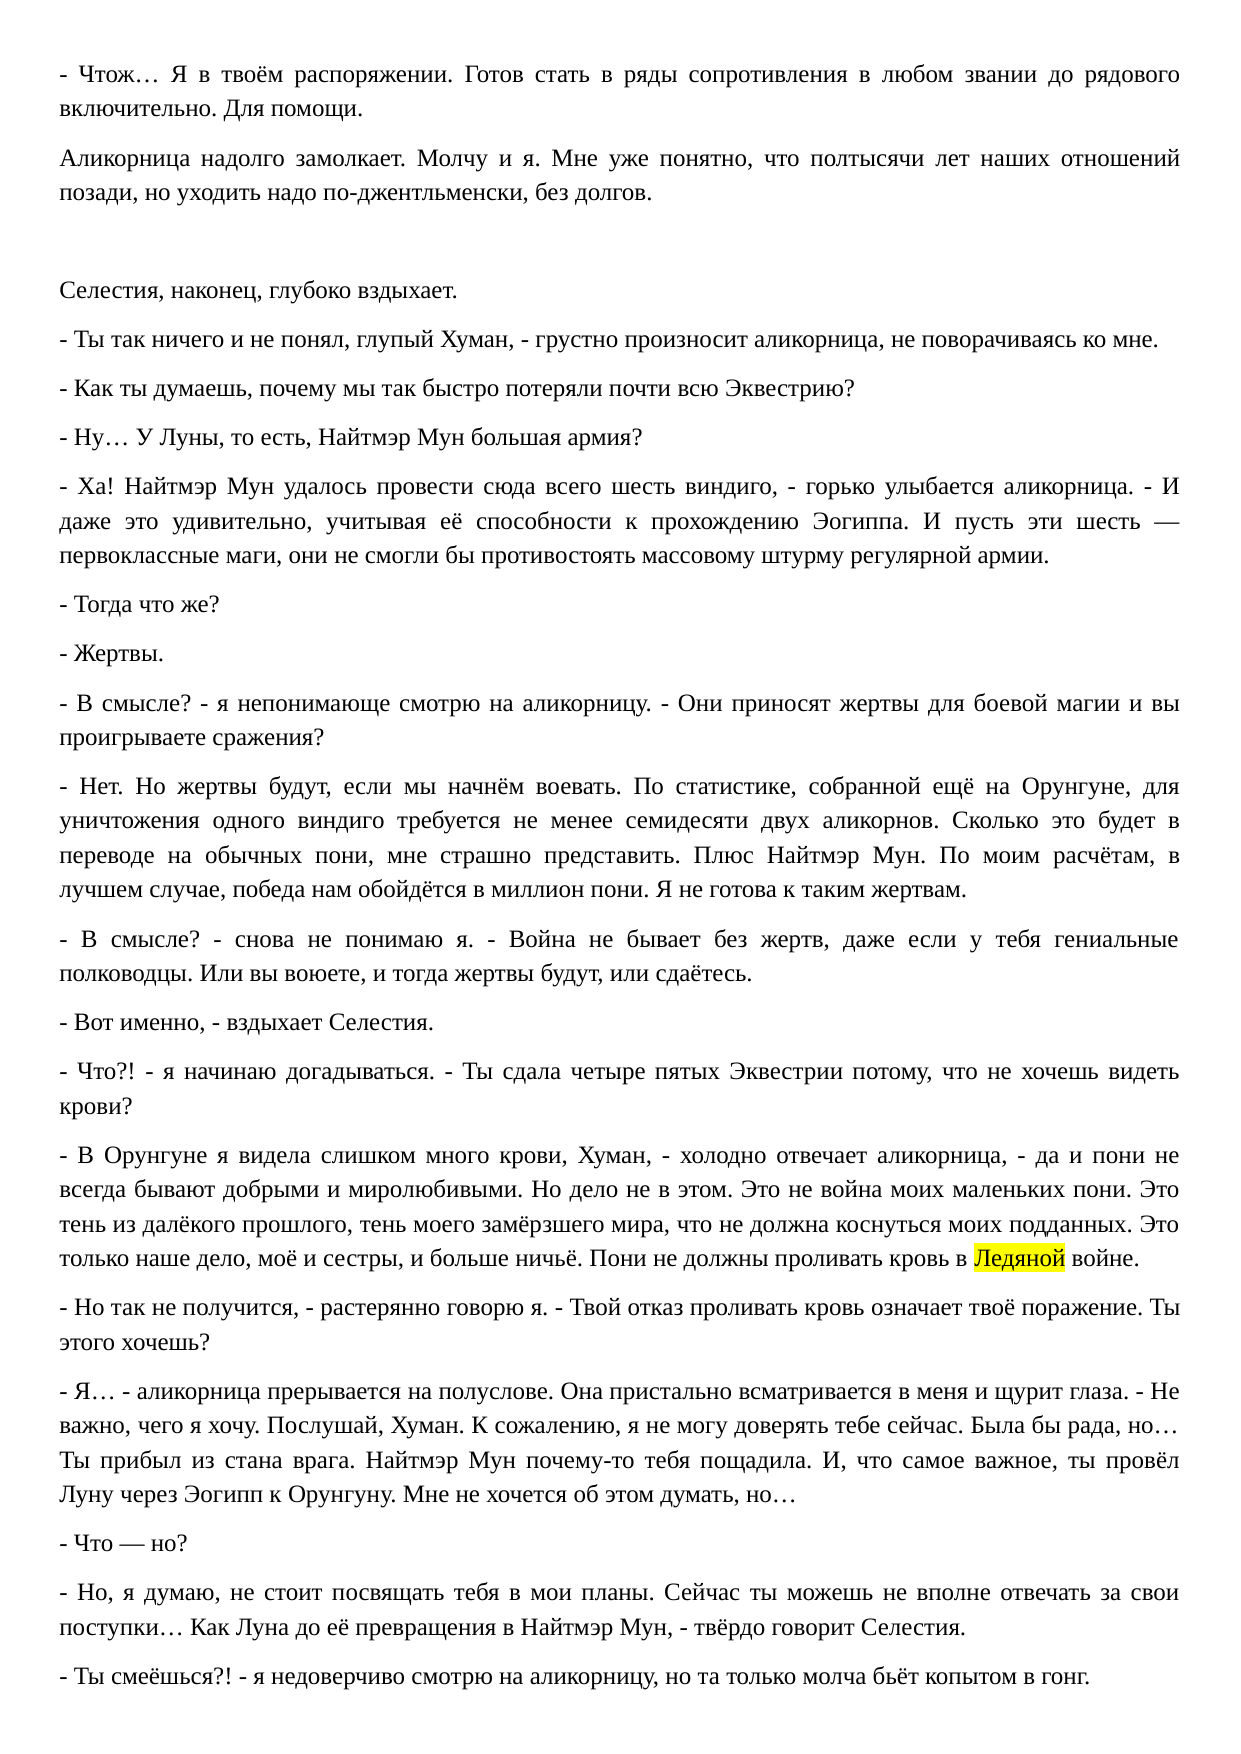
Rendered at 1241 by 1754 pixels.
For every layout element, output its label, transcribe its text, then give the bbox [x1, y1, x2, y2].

text Селестия, наконец, глубоко вздыхает. [59, 275, 1181, 304]
text - Чтож… Я в твоём распоряжении. Готов стать в ряды сопротивления в любом звании до рядового включительно. Для помощи. [59, 59, 1181, 122]
text - Что — но? [59, 1528, 1181, 1557]
text - Но так не получится, - растерянно говорю я. - Твой отказ проливать кровь означает твоё поражение. Ты этого хочешь? [59, 1292, 1181, 1356]
text - Вот именно, - вздыхает Селестия. [59, 1007, 1181, 1036]
text - В Орунгуне я видела слишком много крови, Хуман, - холодно отвечает аликорница, - да и пони не всегда бывают добрыми и миролюбивыми. Но дело не в этом. Это не война моих маленьких пони. Это тень из далёкого прошлого, тень моего замёрзшего мира, что не должна коснуться моих подданных. Это только наше дело, моё и сестры, и больше ничьё. Пони не должны проливать кровь в Ледяной войне. [59, 1140, 1181, 1272]
text Аликорница надолго замолкает. Молчу и я. Мне уже понятно, что полтысячи лет наших отношений позади, но уходить надо по-джентльменски, без долгов. [59, 143, 1181, 206]
text - В смысле? - снова не понимаю я. - Война не бывает без жертв, даже если у тебя гениальные полководцы. Или вы воюете, и тогда жертвы будут, или сдаётесь. [59, 924, 1181, 987]
text - Ты так ничего и не понял, глупый Хуман, - грустно произносит аликорница, не поворачиваясь ко мне. [59, 324, 1181, 353]
text - Что?! - я начинаю догадываться. - Ты сдала четыре пятых Эквестрии потому, что не хочешь видеть крови? [59, 1056, 1181, 1119]
text - В смысле? - я непонимающе смотрю на аликорницу. - Они приносят жертвы для боевой магии и вы проигрываете сражения? [59, 688, 1181, 751]
text - Тогда что же? [59, 589, 1181, 618]
text - Ну… У Луны, то есть, Найтмэр Мун большая армия? [59, 422, 1181, 451]
text - Ты смеёшься?! - я недоверчиво смотрю на аликорницу, но та только молча бьёт копытом в гонг. [59, 1661, 1181, 1690]
text - Как ты думаешь, почему мы так быстро потеряли почти всю Эквестрию? [59, 373, 1181, 402]
text - Ха! Найтмэр Мун удалось провести сюда всего шесть виндиго, - горько улыбается аликорница. - И даже это удивительно, учитывая её способности к прохождению Эогиппа. И пусть эти шесть — первоклассные маги, они не смогли бы противостоять массовому штурму регулярной армии. [59, 471, 1181, 569]
text - Нет. Но жертвы будут, если мы начнём воевать. По статистике, собранной ещё на Орунгуне, для уничтожения одного виндиго требуется не менее семидесяти двух аликорнов. Сколько это будет в переводе на обычных пони, мне страшно представить. Плюс Найтмэр Мун. По моим расчётам, в лучшем случае, победа нам обойдётся в миллион пони. Я не готова к таким жертвам. [59, 771, 1181, 903]
text - Жертвы. [59, 638, 1181, 667]
text - Но, я думаю, не стоит посвящать тебя в мои планы. Сейчас ты можешь не вполне отвечать за свои поступки… Как Луна до её превращения в Найтмэр Мун, - твёрдо говорит Селестия. [59, 1577, 1181, 1641]
text - Я… - аликорница прерывается на полуслове. Она пристально всматривается в меня и щурит глаза. - Не важно, чего я хочу. Послушай, Хуман. К сожалению, я не могу доверять тебе сейчас. Была бы рада, но… Ты прибыл из стана врага. Найтмэр Мун почему-то тебя пощадила. И, что самое важное, ты провёл Луну через Эогипп к Орунгуну. Мне не хочется об этом думать, но… [59, 1376, 1181, 1508]
